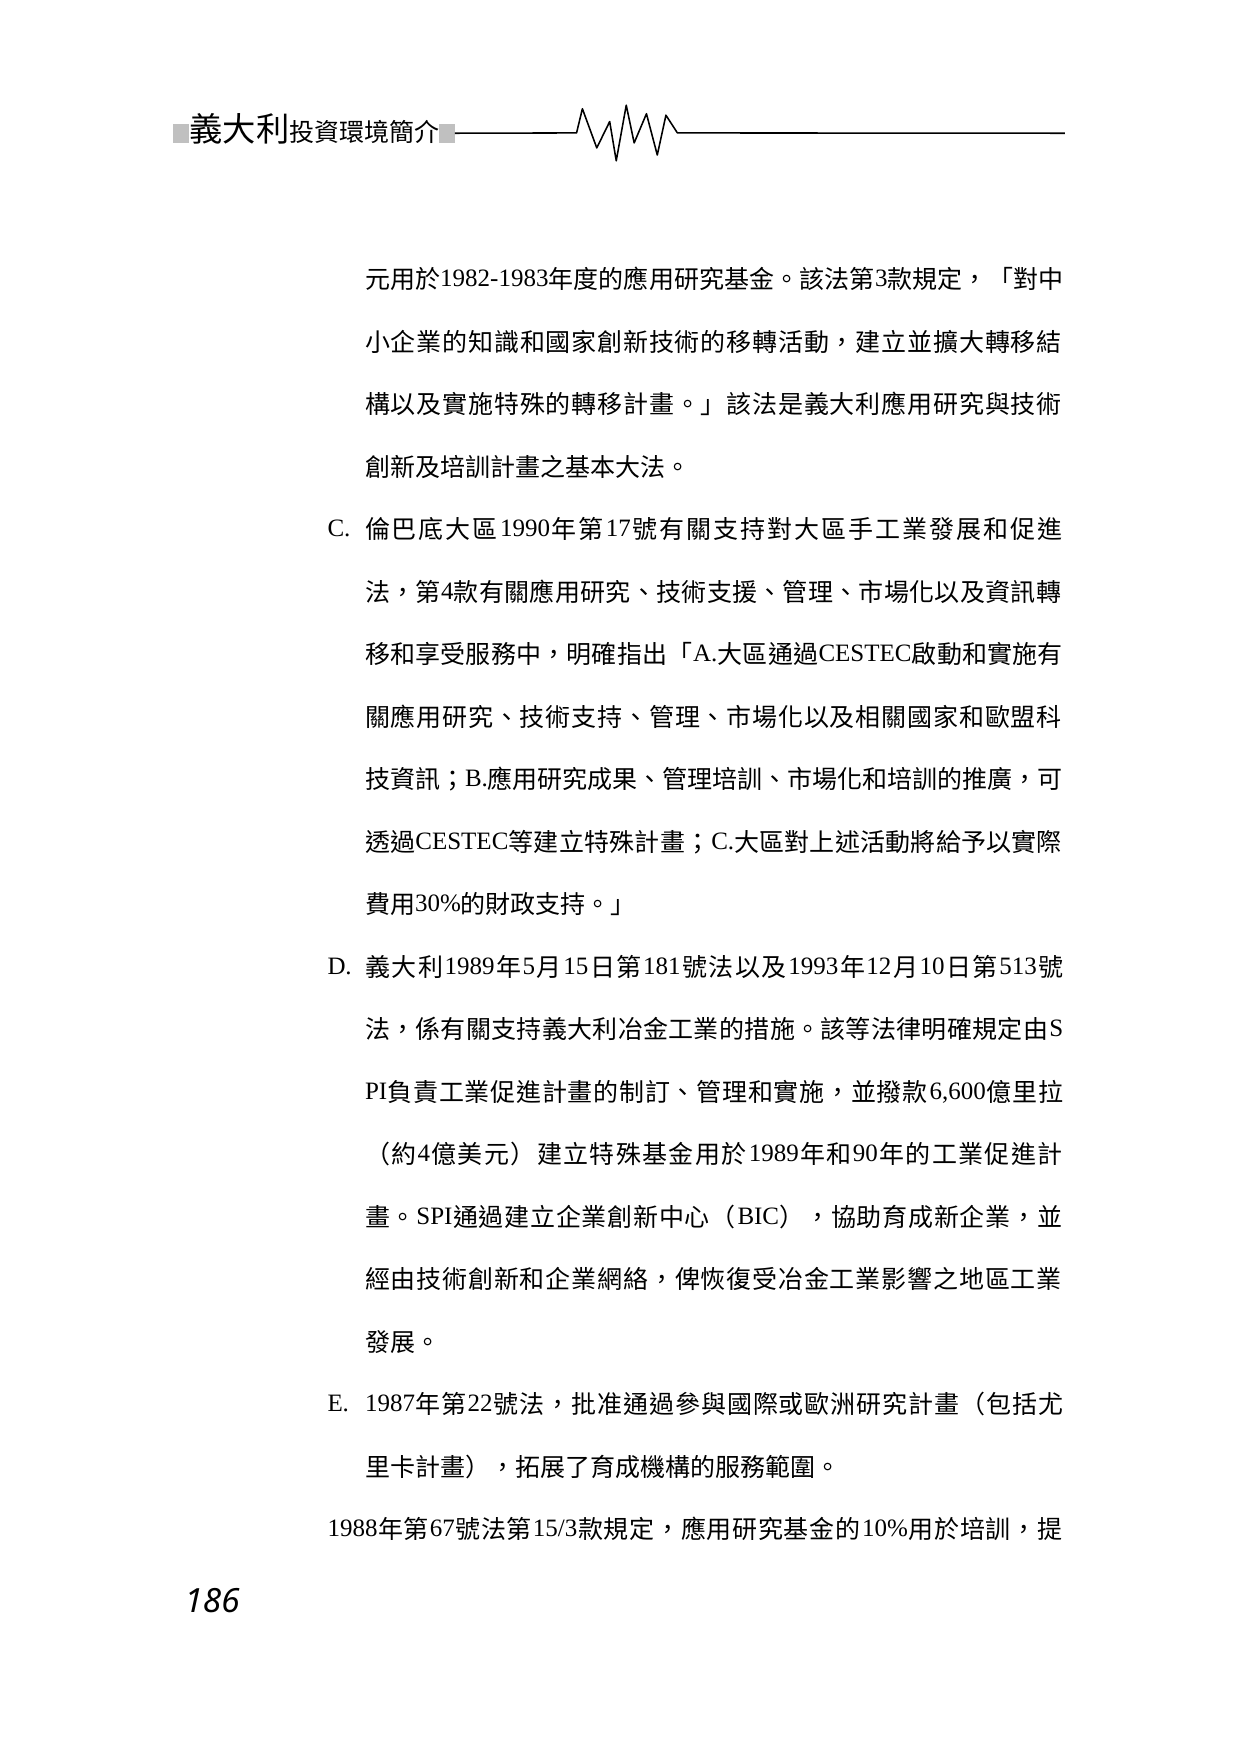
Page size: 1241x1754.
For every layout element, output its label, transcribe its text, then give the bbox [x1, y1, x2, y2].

text 1988年第67號法第15/3款規定，應用研究基金的10%用於培訓，提 [327, 1486, 1063, 1549]
text D. 義大利1989年5月15日第181號法以及1993年12月10日第513號法，係有關支持義大利冶金工業的措施。該等法律明確規定由SPI負責工業促進計畫的制訂、管理和實施，並撥款6,600億里拉（約4億美元）建立特殊基金用於1989年和90年的工業促進計畫。SPI通過建立企業創新中心（BIC），協助育成新企業，並經由技術創新和企業網絡，俾恢復受冶金工業影響之地區工業發展。 [327, 924, 1063, 1361]
text E. 1987年第22號法，批准通過參與國際或歐洲研究計畫（包括尤里卡計畫），拓展了育成機構的服務範圍。 [327, 1361, 1063, 1486]
text 元用於1982-1983年度的應用研究基金。該法第3款規定，「對中小企業的知識和國家創新技術的移轉活動，建立並擴大轉移結構以及實施特殊的轉移計畫。」該法是義大利應用研究與技術創新及培訓計畫之基本大法。 [327, 236, 1063, 486]
text C. 倫巴底大區1990年第17號有關支持對大區手工業發展和促進法，第4款有關應用研究、技術支援、管理、市場化以及資訊轉移和享受服務中，明確指出「A.大區通過CESTEC啟動和實施有關應用研究、技術支持、管理、市場化以及相關國家和歐盟科技資訊；B.應用研究成果、管理培訓、市場化和培訓的推廣，可透過CESTEC等建立特殊計畫；C.大區對上述活動將給予以實際費用30%的財政支持。」 [327, 486, 1063, 924]
